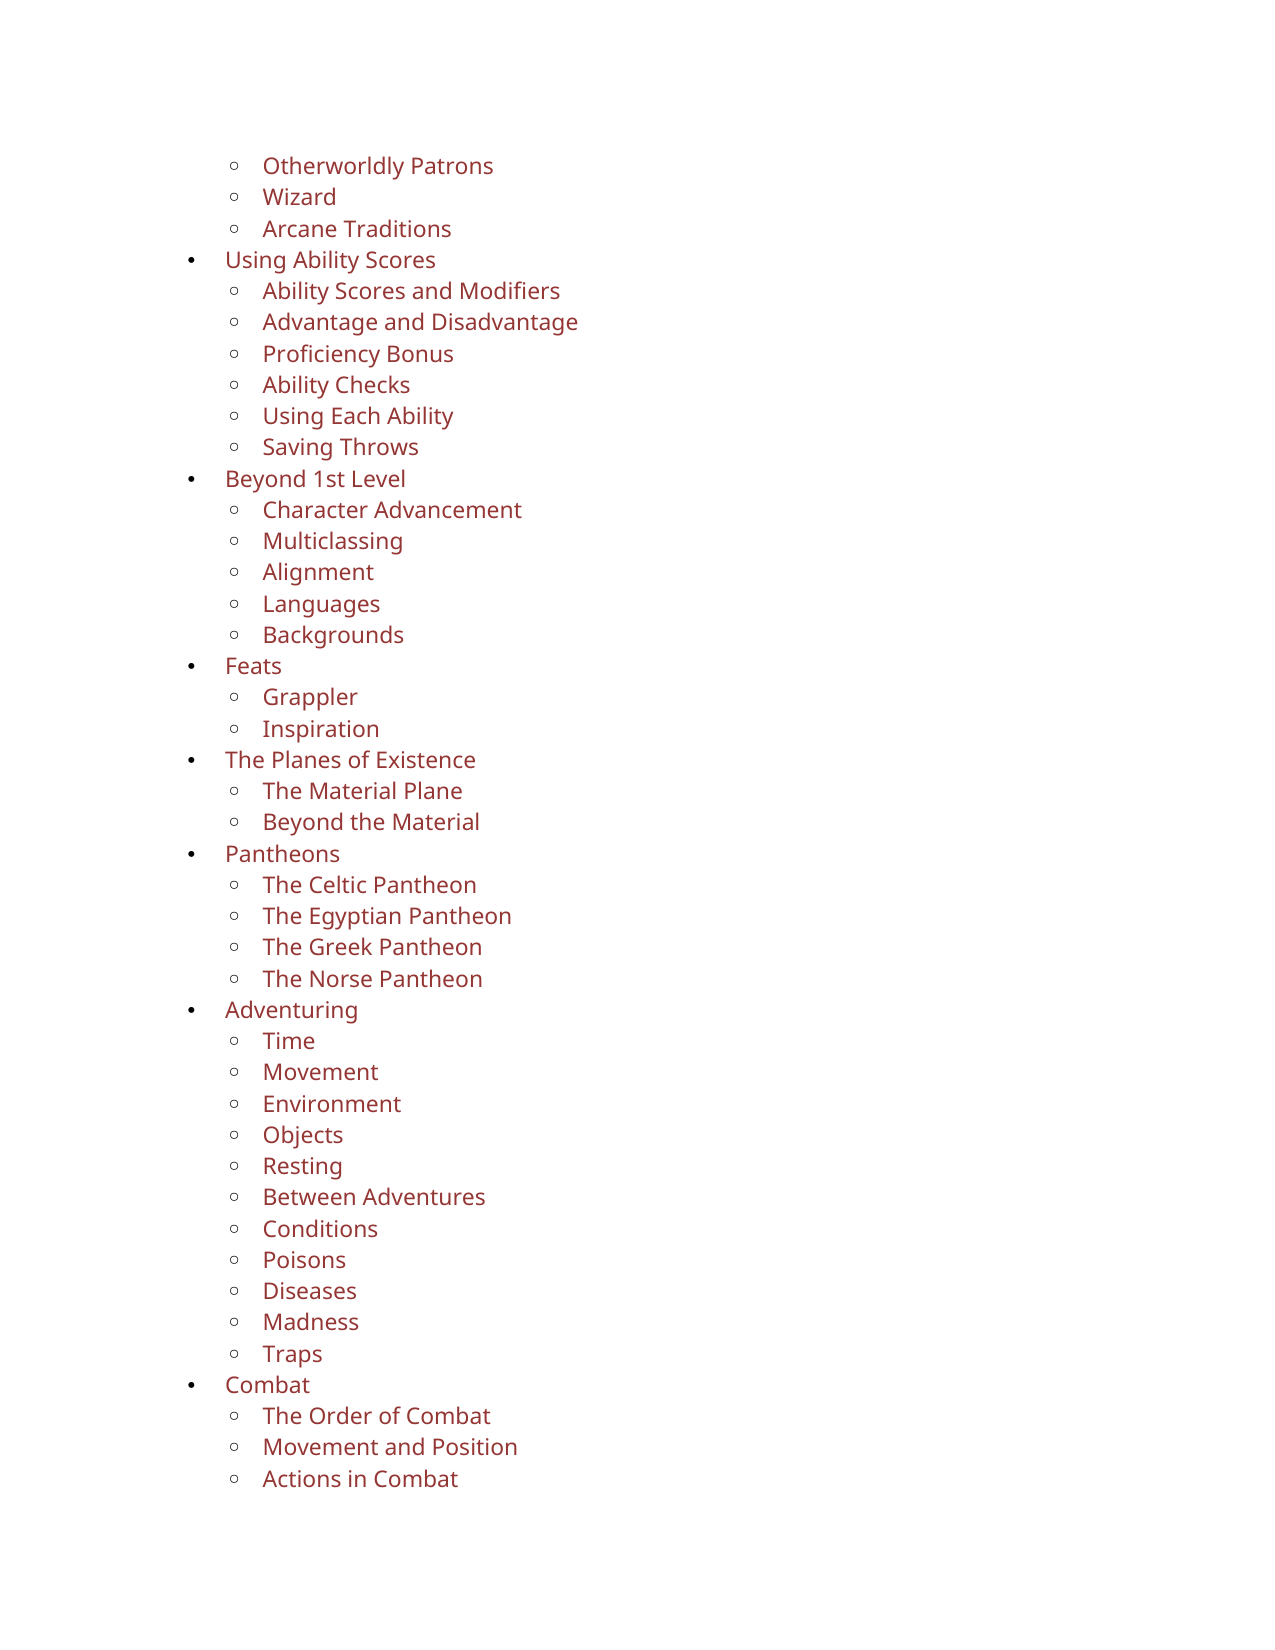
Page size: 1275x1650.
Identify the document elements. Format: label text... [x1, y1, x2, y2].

list Traps [225, 1337, 1125, 1369]
list Actions in Combat [225, 1462, 1125, 1494]
list Grappler [225, 681, 1125, 712]
list Backgrounds [225, 619, 1125, 650]
list Combat [187, 1369, 1125, 1400]
list Objects [225, 1119, 1125, 1150]
list Alignment [225, 556, 1125, 587]
list Time [225, 1025, 1125, 1056]
list The Planes of Existence [187, 744, 1125, 775]
list Using Ability Scores [187, 244, 1125, 275]
list Ability Scores and Modifiers [225, 275, 1125, 306]
list Between Adventures [225, 1181, 1125, 1212]
list The Material Plane [225, 775, 1125, 806]
list The Greek Pantheon [225, 931, 1125, 962]
list Adventuring [187, 994, 1125, 1025]
list Diseases [225, 1275, 1125, 1306]
list The Celtic Pantheon [225, 869, 1125, 900]
list Poisons [225, 1244, 1125, 1275]
list The Order of Combat [225, 1400, 1125, 1431]
list Proficiency Bonus [225, 337, 1125, 369]
list Ability Checks [225, 369, 1125, 400]
list Conditions [225, 1212, 1125, 1244]
list Otherworldly Patrons [225, 150, 1125, 181]
list Feats [187, 650, 1125, 681]
list The Norse Pantheon [225, 962, 1125, 994]
list Advantage and Disadvantage [225, 306, 1125, 337]
list Movement [225, 1056, 1125, 1087]
list The Egyptian Pantheon [225, 900, 1125, 931]
list Character Advancement [225, 494, 1125, 525]
list Arcane Traditions [225, 212, 1125, 244]
list Movement and Position [225, 1431, 1125, 1462]
list Beyond the Material [225, 806, 1125, 837]
list Inspiration [225, 712, 1125, 744]
list Languages [225, 587, 1125, 619]
list Pantheons [187, 837, 1125, 869]
list Resting [225, 1150, 1125, 1181]
list Saving Throws [225, 431, 1125, 462]
list Multiclassing [225, 525, 1125, 556]
list Environment [225, 1087, 1125, 1119]
list Beyond 1st Level [187, 462, 1125, 494]
list Madness [225, 1306, 1125, 1337]
list Wizard [225, 181, 1125, 212]
list Using Each Ability [225, 400, 1125, 431]
